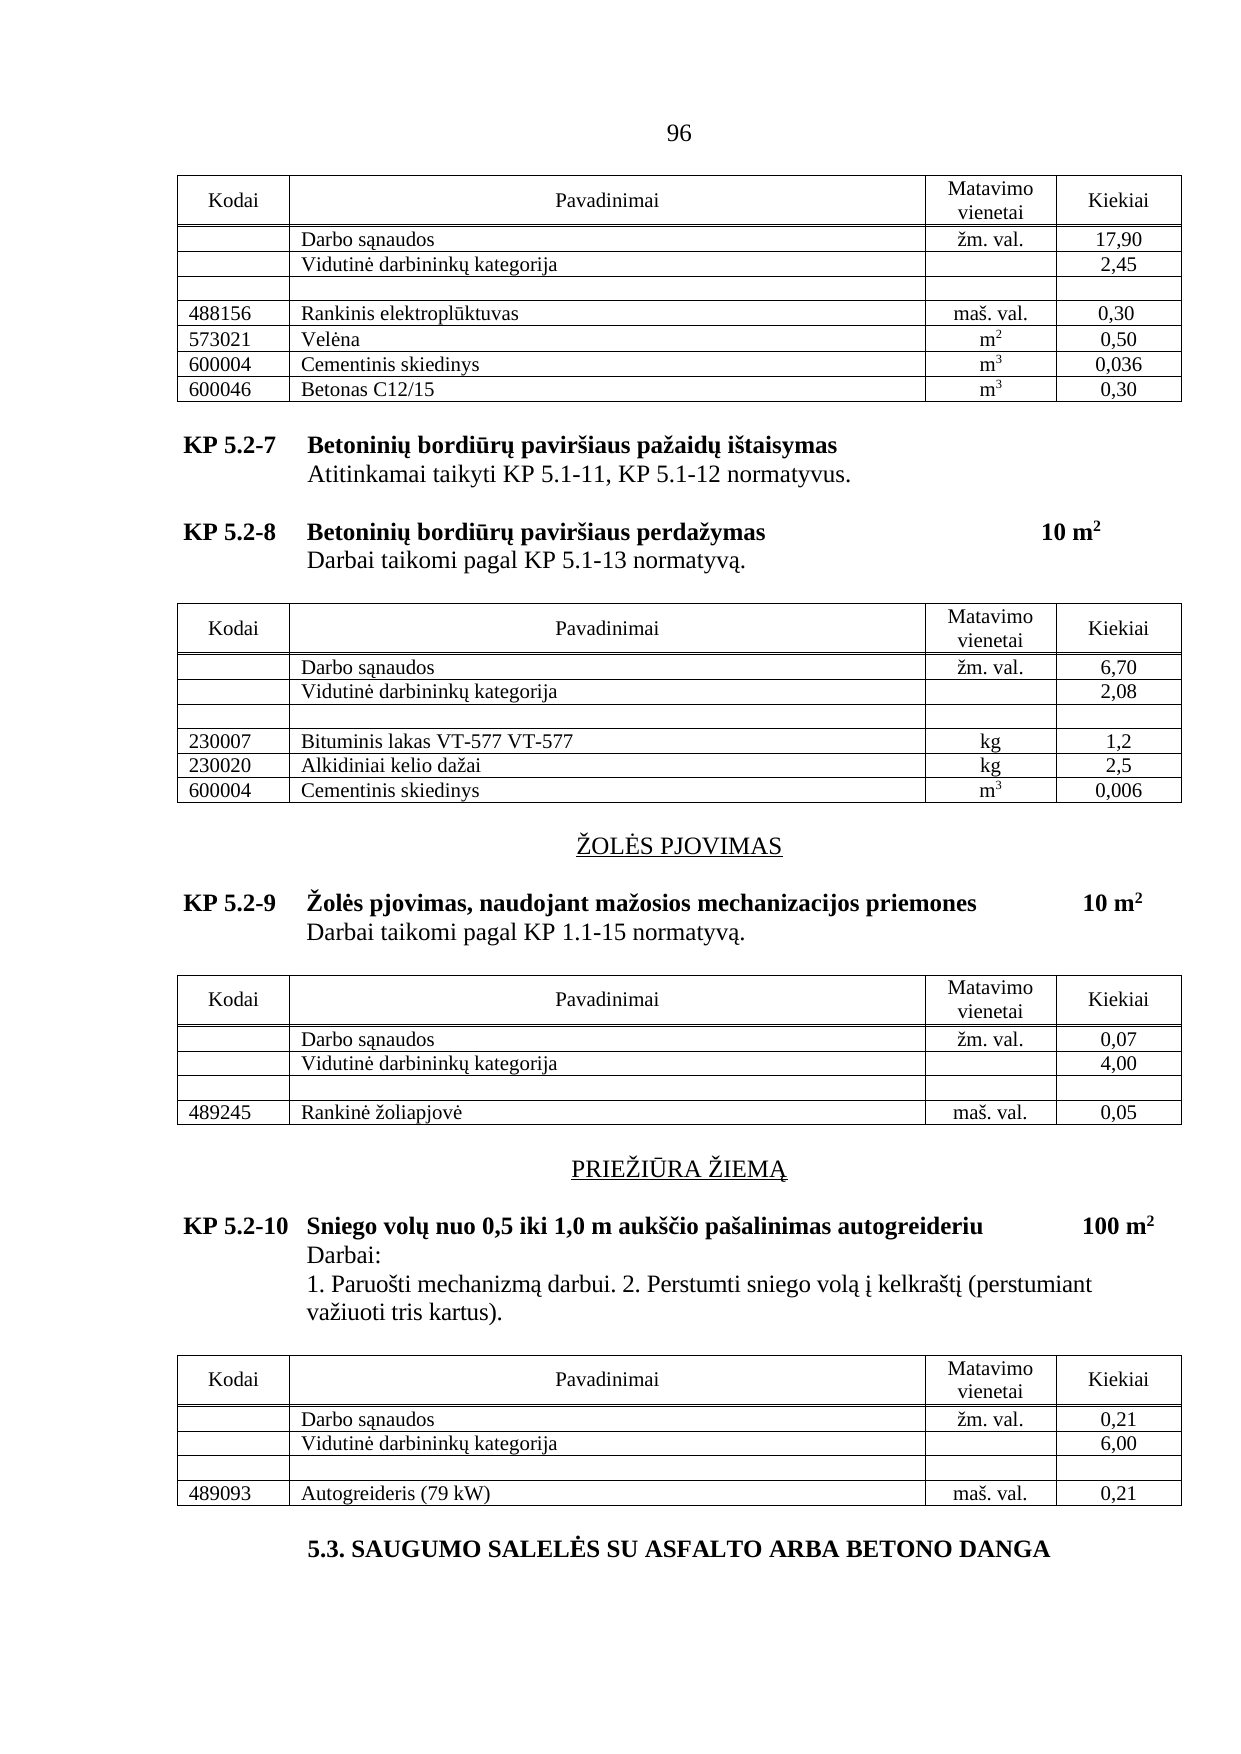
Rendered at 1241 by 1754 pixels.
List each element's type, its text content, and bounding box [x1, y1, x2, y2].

table_cell Cementinis skiedinys [290, 352, 925, 376]
table_cell 488156 [178, 301, 289, 325]
table_header Pavadinimai [290, 176, 925, 224]
table_cell [178, 1407, 289, 1431]
table_cell 573021 [178, 326, 289, 351]
table_cell [1057, 1076, 1181, 1100]
table_cell 0,50 [1057, 326, 1181, 351]
table_cell Cementinis skiedinys [290, 778, 925, 802]
table_cell 17,90 [1057, 227, 1181, 251]
table_cell [926, 277, 1056, 300]
table_cell [177, 1240, 300, 1326]
table_cell [290, 705, 925, 728]
table_cell Darbai taikomi pagal KP 5.1-13 normatyvą. [301, 546, 1181, 574]
table_cell [926, 705, 1056, 728]
table_header Kiekiai [1057, 176, 1181, 224]
table_cell 4,00 [1057, 1052, 1181, 1075]
table_header Matavimo vienetai [926, 176, 1056, 224]
table_cell [178, 1432, 289, 1455]
table_cell 0,05 [1057, 1101, 1181, 1124]
table_cell Darbo sąnaudos [290, 1027, 925, 1051]
table_cell [926, 252, 1056, 276]
table_header Kodai [178, 976, 289, 1023]
table_cell maš. val. [926, 1101, 1056, 1124]
table_cell žm. val. [926, 227, 1056, 251]
table_cell Bituminis lakas VT-577 VT-577 [290, 729, 925, 753]
table_header Kiekiai [1057, 604, 1181, 652]
table_header Matavimo vienetai [926, 1356, 1056, 1403]
table_header KP 5.2-8 [177, 517, 301, 546]
table_cell 0,30 [1057, 377, 1181, 401]
table_cell 0,21 [1057, 1481, 1181, 1504]
table_cell 2,5 [1057, 754, 1181, 777]
table_cell kg [926, 729, 1056, 753]
table_cell [178, 1027, 289, 1051]
table_cell [1057, 1456, 1181, 1480]
table_cell Velėna [290, 326, 925, 351]
table_header [1041, 431, 1181, 459]
table_cell [290, 277, 925, 300]
table_cell 2,08 [1057, 680, 1181, 703]
table_cell m2 [926, 326, 1056, 351]
table_header 100 m2 [1038, 1211, 1181, 1240]
table_cell Vidutinė darbininkų kategorija [290, 1432, 925, 1455]
table_cell [177, 917, 300, 946]
table_cell Atitinkamai taikyti KP 5.1-11, KP 5.1-12 normatyvus. [301, 459, 1181, 488]
table_header KP 5.2-7 [177, 431, 301, 459]
table_cell 600046 [178, 377, 289, 401]
table_cell [926, 1456, 1056, 1480]
table_cell [178, 680, 289, 703]
table_cell Autogreideris (79 kW) [290, 1481, 925, 1504]
table_cell [926, 1052, 1056, 1075]
table_cell [926, 1432, 1056, 1455]
table_cell Vidutinė darbininkų kategorija [290, 1052, 925, 1075]
table_cell [1057, 277, 1181, 300]
table_header Betoninių bordiūrų paviršiaus perdažymas [301, 517, 997, 546]
text 5.3. SAUGUMO SALELĖS SU ASFALTO ARBA BETONO DANGA [177, 1534, 1181, 1562]
table_cell Darbo sąnaudos [290, 227, 925, 251]
table_header Kodai [178, 604, 289, 652]
table_header Pavadinimai [290, 604, 925, 652]
table_cell žm. val. [926, 1407, 1056, 1431]
table_header Žolės pjovimas, naudojant mažosios mechanizacijos priemones [300, 889, 1038, 917]
table_cell Darbo sąnaudos [290, 655, 925, 679]
table_cell 600004 [178, 352, 289, 376]
table_cell [178, 277, 289, 300]
table_cell 6,70 [1057, 655, 1181, 679]
table_cell [290, 1076, 925, 1100]
table_header Matavimo vienetai [926, 976, 1056, 1023]
table_header Kodai [178, 176, 289, 224]
table_cell [178, 1052, 289, 1075]
table_cell [1057, 705, 1181, 728]
table_cell m3 [926, 778, 1056, 802]
table_cell 2,45 [1057, 252, 1181, 276]
table_cell 0,21 [1057, 1407, 1181, 1431]
table_cell [177, 546, 301, 574]
table_header Sniego volų nuo 0,5 iki 1,0 m aukščio pašalinimas autogreideriu [300, 1211, 1037, 1240]
table_cell Rankinė žoliapjovė [290, 1101, 925, 1124]
table_cell 489093 [178, 1481, 289, 1504]
table_header Kodai [178, 1356, 289, 1403]
table_cell Vidutinė darbininkų kategorija [290, 680, 925, 703]
table_cell 489245 [178, 1101, 289, 1124]
text ŽOLĖS PJOVIMAS [177, 831, 1181, 860]
table_cell m3 [926, 352, 1056, 376]
table_cell 0,07 [1057, 1027, 1181, 1051]
table_cell [926, 1076, 1056, 1100]
table_header 10 m2 [1038, 889, 1181, 917]
table_cell 600004 [178, 778, 289, 802]
table_cell Betonas C12/15 [290, 377, 925, 401]
table_cell [926, 680, 1056, 703]
table_cell žm. val. [926, 655, 1056, 679]
table_cell kg [926, 754, 1056, 777]
table_header Pavadinimai [290, 1356, 925, 1403]
table_header Pavadinimai [290, 976, 925, 1023]
table_cell žm. val. [926, 1027, 1056, 1051]
table_header Betoninių bordiūrų paviršiaus pažaidų ištaisymas [301, 431, 1041, 459]
table_cell Vidutinė darbininkų kategorija [290, 252, 925, 276]
table_cell Alkidiniai kelio dažai [290, 754, 925, 777]
table_cell Darbai: 1. Paruošti mechanizmą darbui. 2. Perstumti sniego volą į kelkraštį (perstumiant važiuoti tris kartus). [300, 1240, 1181, 1326]
table_cell Darbo sąnaudos [290, 1407, 925, 1431]
table_cell 230020 [178, 754, 289, 777]
table_header Kiekiai [1057, 976, 1181, 1023]
table_header Kiekiai [1057, 1356, 1181, 1403]
table_header Matavimo vienetai [926, 604, 1056, 652]
table_cell [178, 1456, 289, 1480]
table_cell [290, 1456, 925, 1480]
table_cell m3 [926, 377, 1056, 401]
text PRIEŽIŪRA ŽIEMĄ [177, 1154, 1181, 1182]
table_cell Rankinis elektroplūktuvas [290, 301, 925, 325]
table_cell [177, 459, 301, 488]
table_cell [178, 252, 289, 276]
table_cell [178, 655, 289, 679]
table_header KP 5.2-9 [177, 889, 300, 917]
table_header KP 5.2-10 [177, 1211, 300, 1240]
table_cell [178, 705, 289, 728]
table_cell Darbai taikomi pagal KP 1.1-15 normatyvą. [300, 917, 1181, 946]
table_cell [178, 1076, 289, 1100]
table_cell [178, 227, 289, 251]
table_header 10 m2 [997, 517, 1181, 546]
table_cell 0,006 [1057, 778, 1181, 802]
table_cell 230007 [178, 729, 289, 753]
table_cell 0,30 [1057, 301, 1181, 325]
table_cell 1,2 [1057, 729, 1181, 753]
table_cell 0,036 [1057, 352, 1181, 376]
table_cell 6,00 [1057, 1432, 1181, 1455]
table_cell maš. val. [926, 1481, 1056, 1504]
table_cell maš. val. [926, 301, 1056, 325]
